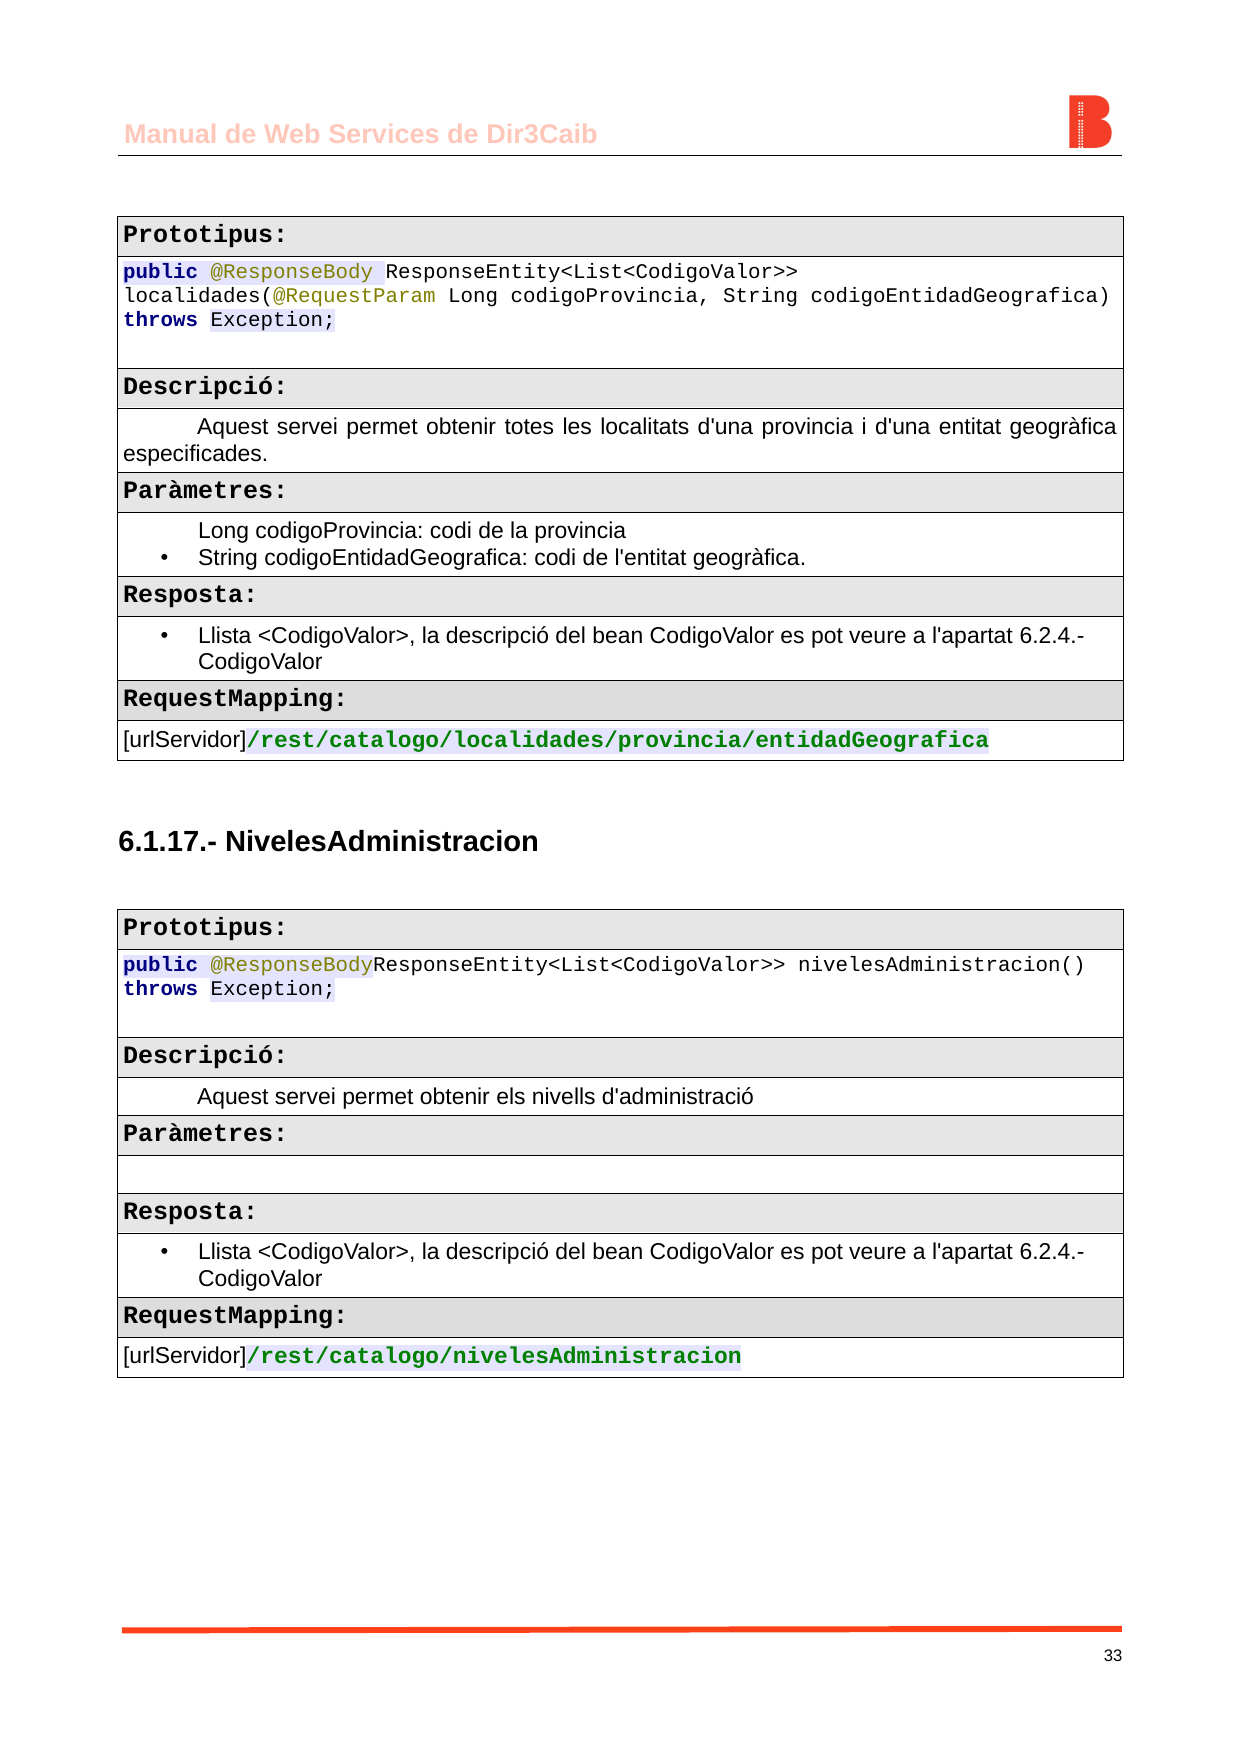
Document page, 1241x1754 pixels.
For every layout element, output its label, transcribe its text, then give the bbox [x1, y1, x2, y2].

table_cell [urlServidor]/rest/catalogo/localidades/provincia/entidadGeografica [118, 721, 1123, 760]
table_cell Descripció: [118, 1038, 1123, 1077]
table_cell Llista <CodigoValor>, la descripció del bean CodigoValor es pot veure a l'apartat 6.2.4.-CodigoValor [118, 617, 1123, 680]
table_cell RequestMapping: [118, 1298, 1123, 1337]
table_cell RequestMapping: [118, 681, 1123, 720]
table_cell [urlServidor]/rest/catalogo/nivelesAdministracion [118, 1338, 1123, 1377]
subtitle NivelesAdministracion [118, 824, 1122, 857]
table_cell public @ResponseBodyResponseEntity<List<CodigoValor>> nivelesAdministracion() throws Exception; [118, 950, 1123, 1037]
table_cell Paràmetres: [118, 473, 1123, 512]
table_cell Llista <CodigoValor>, la descripció del bean CodigoValor es pot veure a l'apartat 6.2.4.-CodigoValor [118, 1234, 1123, 1297]
table_cell Resposta: [118, 1194, 1123, 1232]
table_header Prototipus: [118, 910, 1123, 949]
table_header Prototipus: [118, 217, 1123, 256]
table_cell Paràmetres: [118, 1116, 1123, 1155]
table_cell Aquest servei permet obtenir els nivells d'administració [118, 1078, 1123, 1115]
table_cell Aquest servei permet obtenir totes les localitats d'una provincia i d'una entitat geogràfica especificades. [118, 409, 1123, 472]
table_cell public @ResponseBody ResponseEntity<List<CodigoValor>> localidades(@RequestParam Long codigoProvincia, String codigoEntidadGeografica) throws Exception; [118, 257, 1123, 368]
table_cell Long codigoProvincia: codi de la provincia String codigoEntidadGeografica: codi de l'entitat geogràfica. [118, 513, 1123, 576]
table_cell Descripció: [118, 369, 1123, 407]
picture [1063, 94, 1117, 150]
table_cell Resposta: [118, 577, 1123, 616]
table_cell [118, 1156, 1123, 1193]
